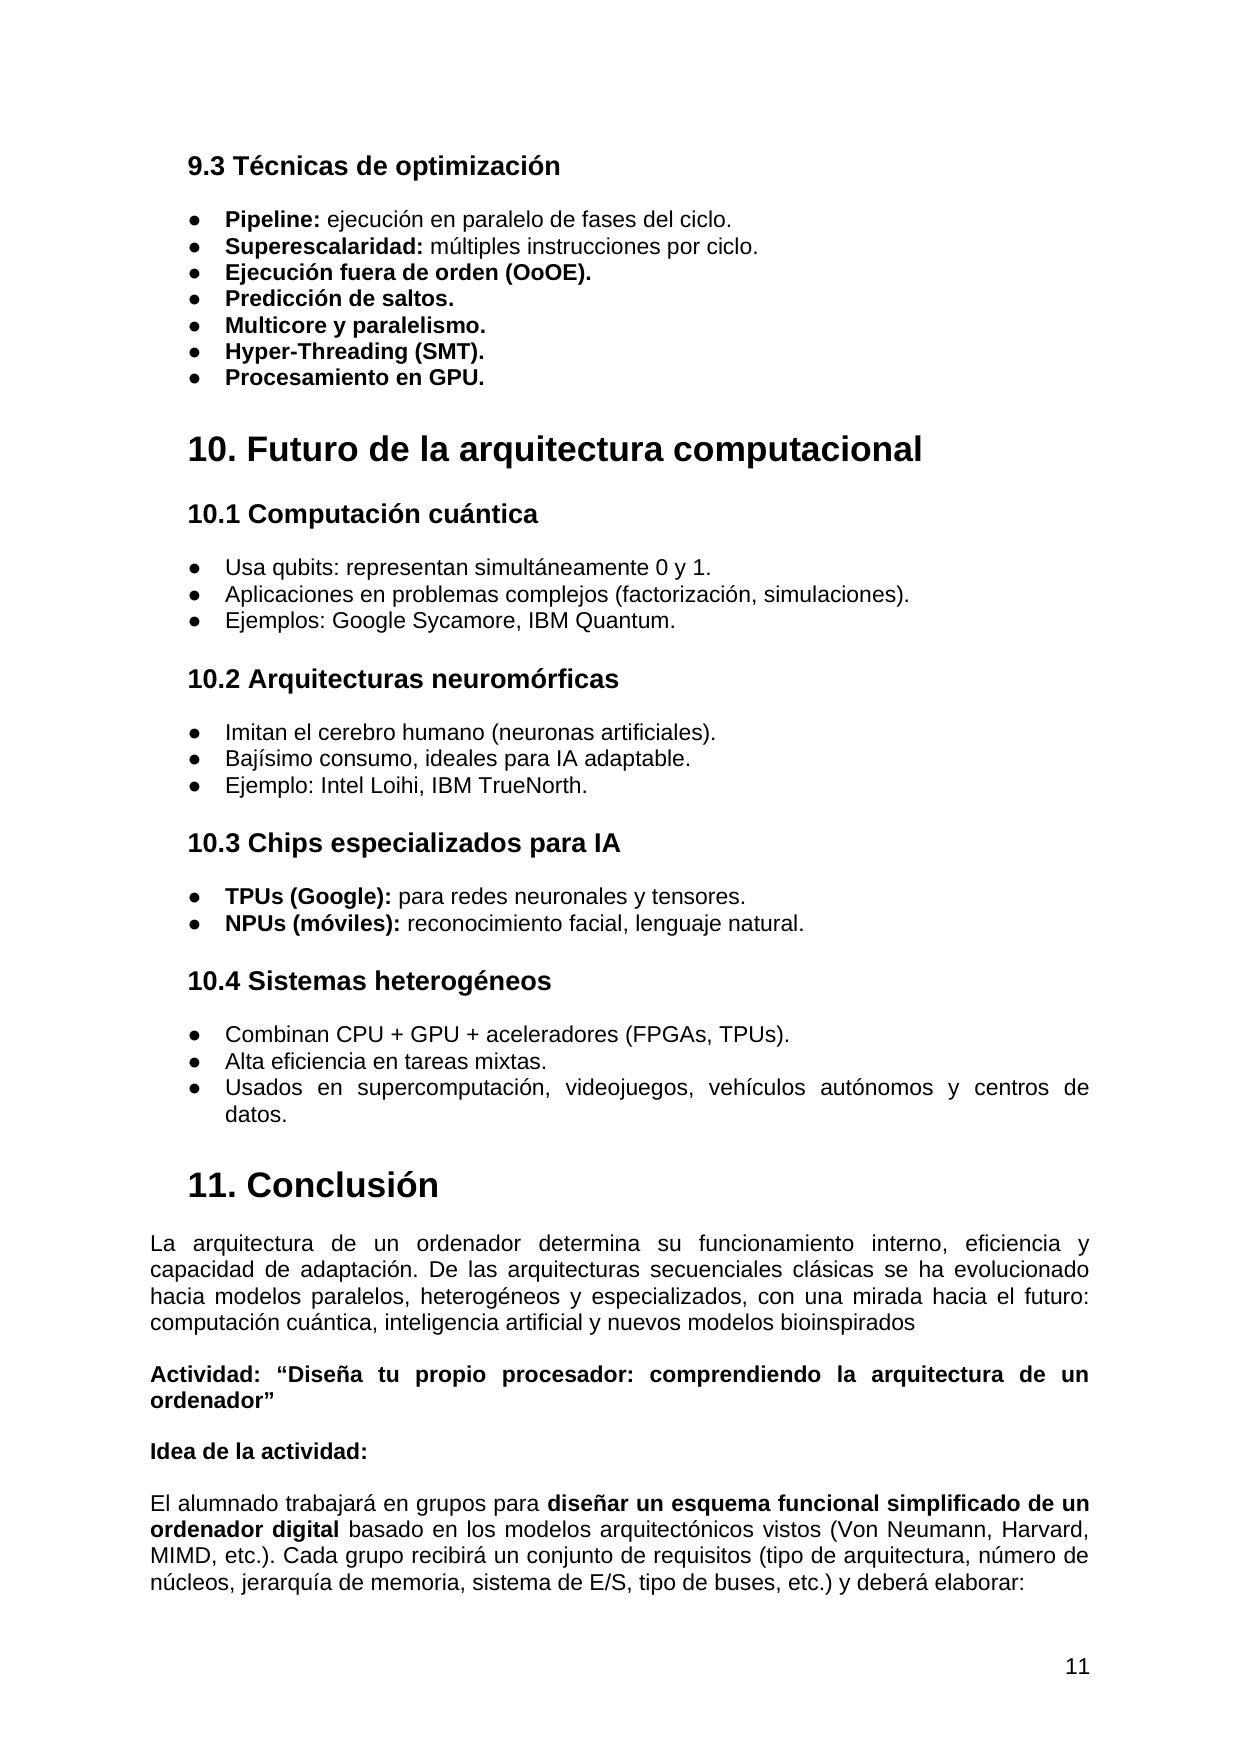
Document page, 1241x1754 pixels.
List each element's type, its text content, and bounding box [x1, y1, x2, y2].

text El alumnado trabajará en grupos para diseñar un esquema funcional simplificado de un ordenador digital basado en los modelos arquitectónicos vistos (Von Neumann, Harvard, MIMD, etc.). Cada grupo recibirá un conjunto de requisitos (tipo de arquitectura, número de núcleos, jerarquía de memoria, sistema de E/S, tipo de buses, etc.) y deberá elaborar: [150, 1489, 1090, 1595]
list NPUs (móviles): reconocimiento facial, lenguaje natural. [187, 910, 1090, 936]
subtitle 10.2 Arquitecturas neuromórficas [187, 663, 1090, 694]
list Ejecución fuera de orden (OoOE). [187, 259, 1090, 285]
list Predicción de saltos. [187, 285, 1090, 312]
list Procesamiento en GPU. [187, 364, 1090, 391]
list Usa qubits: representan simultáneamente 0 y 1. [187, 554, 1090, 581]
list Superescalaridad: múltiples instrucciones por ciclo. [187, 233, 1090, 259]
list Bajísimo consumo, ideales para IA adaptable. [187, 745, 1090, 772]
list Multicore y paralelismo. [187, 312, 1090, 338]
subtitle 10.3 Chips especializados para IA [187, 827, 1090, 858]
list Ejemplo: Intel Loihi, IBM TrueNorth. [187, 772, 1090, 798]
list Pipeline: ejecución en paralelo de fases del ciclo. [187, 206, 1090, 233]
text Actividad: “Diseña tu propio procesador: comprendiendo la arquitectura de un ordenador” [150, 1361, 1090, 1413]
list Hyper-Threading (SMT). [187, 338, 1090, 364]
list Aplicaciones en problemas complejos (factorización, simulaciones). [187, 581, 1090, 607]
list Imitan el cerebro humano (neuronas artificiales). [187, 719, 1090, 745]
list TPUs (Google): para redes neuronales y tensores. [187, 883, 1090, 910]
subtitle 10.1 Computación cuántica [187, 498, 1090, 529]
subtitle 10.4 Sistemas heterogéneos [187, 965, 1090, 996]
list Alta eficiencia en tareas mixtas. [187, 1048, 1090, 1074]
list Usados en supercomputación, videojuegos, vehículos autónomos y centros de datos. [187, 1074, 1090, 1127]
list Combinan CPU + GPU + aceleradores (FPGAs, TPUs). [187, 1021, 1090, 1048]
list Ejemplos: Google Sycamore, IBM Quantum. [187, 607, 1090, 633]
text Idea de la actividad: [150, 1438, 1090, 1464]
subtitle 11. Conclusión [187, 1164, 1090, 1205]
subtitle 9.3 Técnicas de optimización [187, 150, 1090, 181]
subtitle 10. Futuro de la arquitectura computacional [187, 428, 1090, 469]
text La arquitectura de un ordenador determina su funcionamiento interno, eficiencia y capacidad de adaptación. De las arquitecturas secuenciales clásicas se ha evolucionado hacia modelos paralelos, heterogéneos y especializados, con una mirada hacia el futuro: computación cuántica, inteligencia artificial y nuevos modelos bioinspirados [150, 1230, 1090, 1336]
